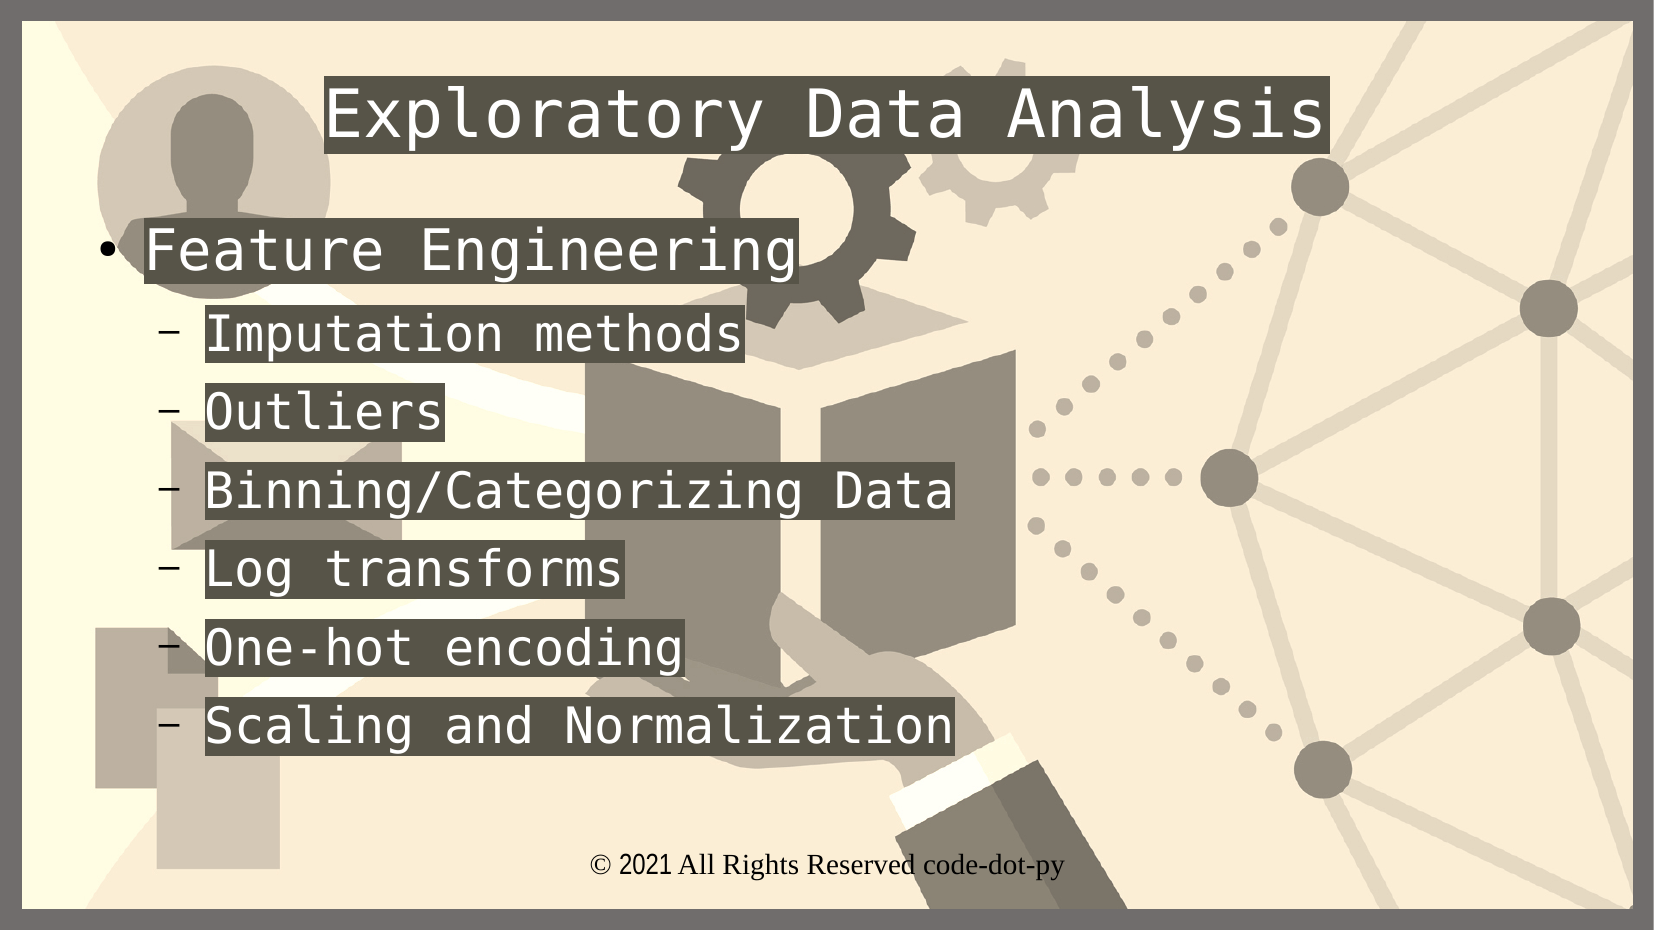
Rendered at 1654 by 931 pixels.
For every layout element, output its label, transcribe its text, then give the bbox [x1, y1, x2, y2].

list Feature Engineering Imputation methods Outliers Binning/Categorizing Data Log transforms One-hot encoding Scaling and Normalization [82, 217, 1571, 758]
title Exploratory Data Analysis [82, 37, 1571, 193]
picture [0, 0, 1654, 930]
